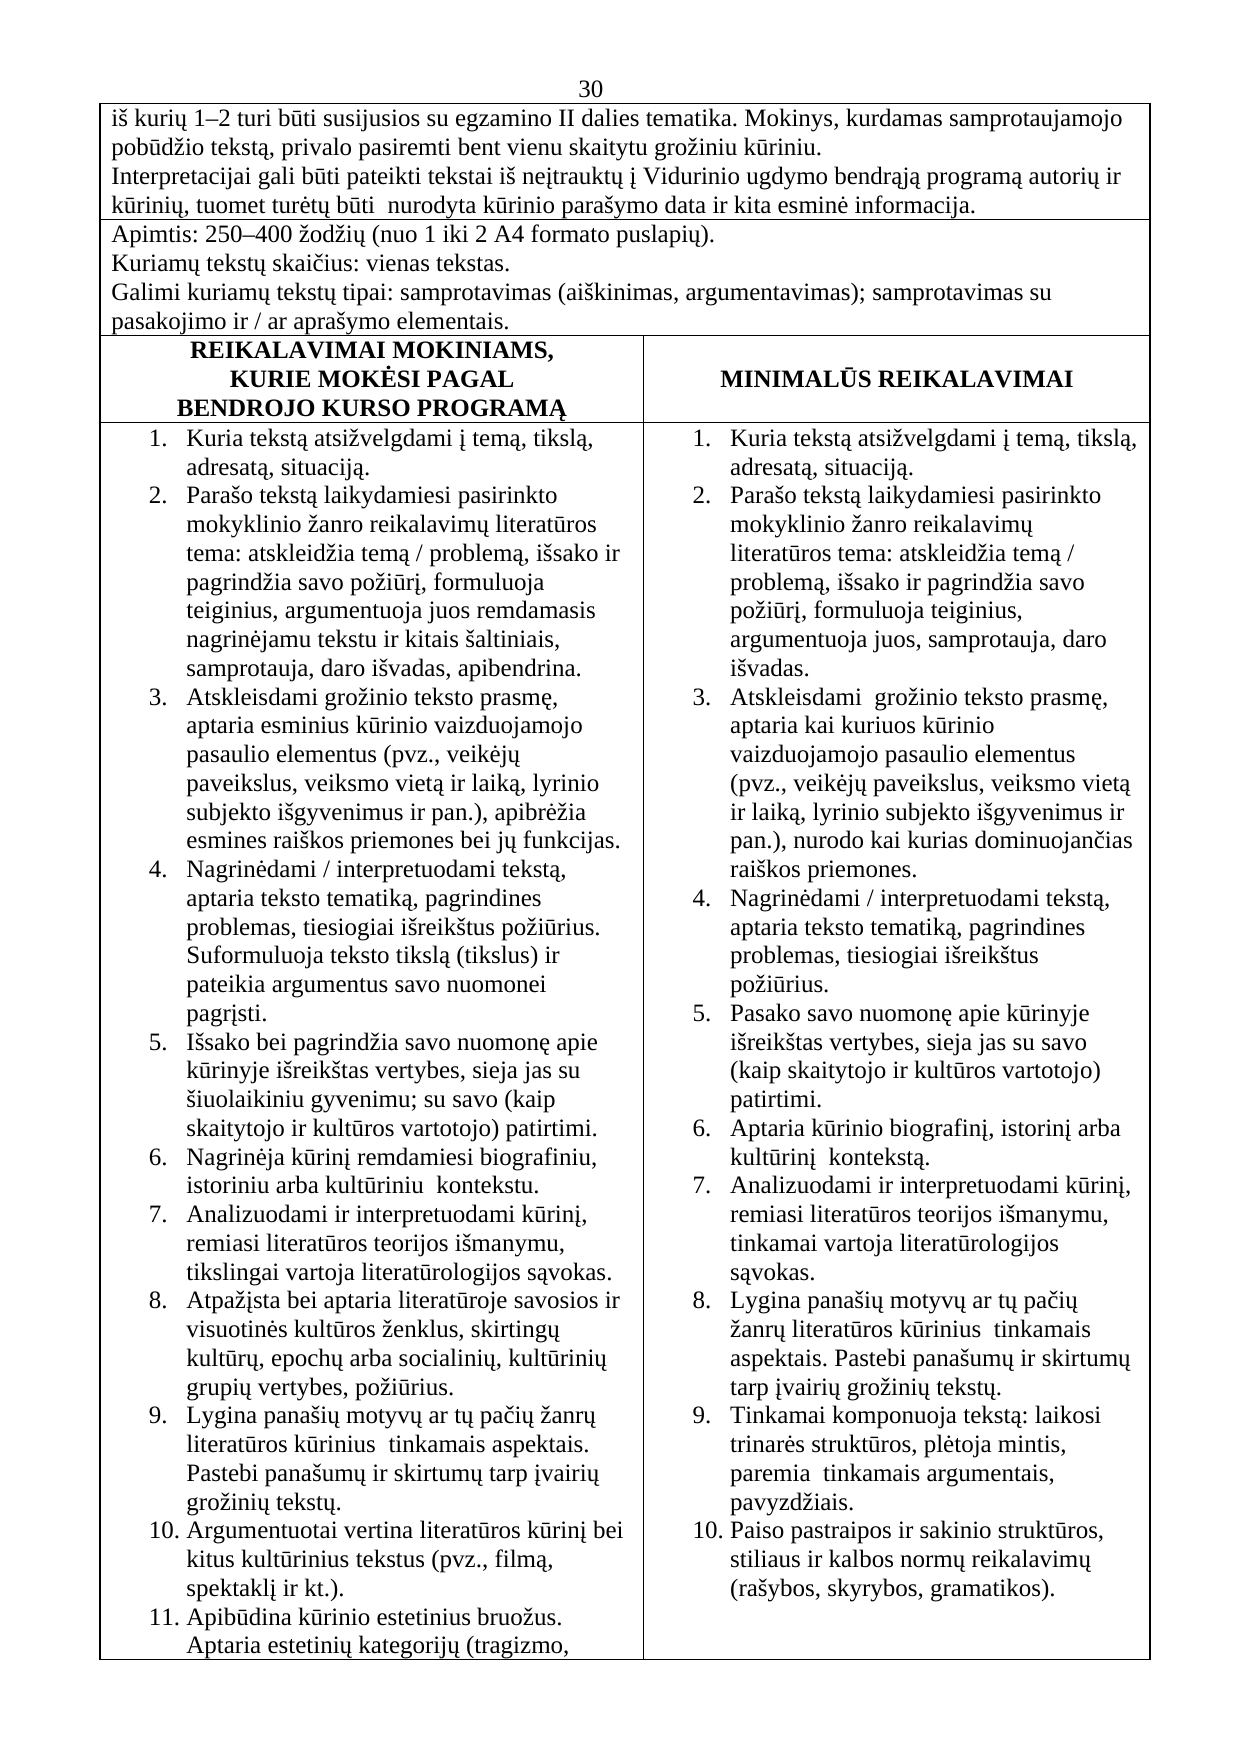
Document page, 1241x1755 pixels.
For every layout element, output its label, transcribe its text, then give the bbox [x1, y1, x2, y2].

table_cell REIKALAVIMAI mokinIams, kurie mokėsi pagal bendrojo kurso programą [101, 336, 643, 422]
table_cell 1. Kuria tekstą atsižvelgdami į temą, tikslą, adresatą, situaciją. 2. Parašo tekstą laikydamiesi pasirinkto mokyklinio žanro reikalavimų literatūros tema: atskleidžia temą / problemą, išsako ir pagrindžia savo požiūrį, formuluoja teiginius, argumentuoja juos, samprotauja, daro išvadas. 3. Atskleisdami grožinio teksto prasmę, aptaria kai kuriuos kūrinio vaizduojamojo pasaulio elementus (pvz., veikėjų paveikslus, veiksmo vietą ir laiką, lyrinio subjekto išgyvenimus ir pan.), nurodo kai kurias dominuojančias raiškos priemones. 4. Nagrinėdami / interpretuodami tekstą, aptaria teksto tematiką, pagrindines problemas, tiesiogiai išreikštus požiūrius. 5. Pasako savo nuomonę apie kūrinyje išreikštas vertybes, sieja jas su savo (kaip skaitytojo ir kultūros vartotojo) patirtimi. 6. Aptaria kūrinio biografinį, istorinį arba kultūrinį kontekstą. 7. Analizuodami ir interpretuodami kūrinį, remiasi literatūros teorijos išmanymu, tinkamai vartoja literatūrologijos sąvokas. 8. Lygina panašių motyvų ar tų pačių žanrų literatūros kūrinius tinkamais aspektais. Pastebi panašumų ir skirtumų tarp įvairių grožinių tekstų. 9. Tinkamai komponuoja tekstą: laikosi trinarės struktūros, plėtoja mintis, paremia tinkamais argumentais, pavyzdžiais. 10. Paiso pastraipos ir sakinio struktūros, stiliaus ir kalbos normų reikalavimų (rašybos, skyrybos, gramatikos). [644, 423, 1149, 1659]
table_cell MINIMALŪS REIKALAVIMAI [644, 336, 1149, 422]
table_cell Apimtis: 250–400 žodžių (nuo 1 iki 2 A4 formato puslapių). Kuriamų tekstų skaičius: vienas tekstas. Galimi kuriamų tekstų tipai: samprotavimas (aiškinimas, argumentavimas); samprotavimas su pasakojimo ir / ar aprašymo elementais. [101, 220, 1149, 334]
table_cell 1. Kuria tekstą atsižvelgdami į temą, tikslą, adresatą, situaciją. 2. Parašo tekstą laikydamiesi pasirinkto mokyklinio žanro reikalavimų literatūros tema: atskleidžia temą / problemą, išsako ir pagrindžia savo požiūrį, formuluoja teiginius, argumentuoja juos remdamasis nagrinėjamu tekstu ir kitais šaltiniais, samprotauja, daro išvadas, apibendrina. 3. Atskleisdami grožinio teksto prasmę, aptaria esminius kūrinio vaizduojamojo pasaulio elementus (pvz., veikėjų paveikslus, veiksmo vietą ir laiką, lyrinio subjekto išgyvenimus ir pan.), apibrėžia esmines raiškos priemones bei jų funkcijas. 4. Nagrinėdami / interpretuodami tekstą, aptaria teksto tematiką, pagrindines problemas, tiesiogiai išreikštus požiūrius. Suformuluoja teksto tikslą (tikslus) ir pateikia argumentus savo nuomonei pagrįsti. 5. Išsako bei pagrindžia savo nuomonę apie kūrinyje išreikštas vertybes, sieja jas su šiuolaikiniu gyvenimu; su savo (kaip skaitytojo ir kultūros vartotojo) patirtimi. 6. Nagrinėja kūrinį remdamiesi biografiniu, istoriniu arba kultūriniu kontekstu. 7. Analizuodami ir interpretuodami kūrinį, remiasi literatūros teorijos išmanymu, tikslingai vartoja literatūrologijos sąvokas. 8. Atpažįsta bei aptaria literatūroje savosios ir visuotinės kultūros ženklus, skirtingų kultūrų, epochų arba socialinių, kultūrinių grupių vertybes, požiūrius. 9. Lygina panašių motyvų ar tų pačių žanrų literatūros kūrinius tinkamais aspektais. Pastebi panašumų ir skirtumų tarp įvairių grožinių tekstų. 10. Argumentuotai vertina literatūros kūrinį bei kitus kultūrinius tekstus (pvz., filmą, spektaklį ir kt.). 11. Apibūdina kūrinio estetinius bruožus. Aptaria estetinių kategorijų (tragizmo, [101, 423, 643, 1659]
table_header iš kurių 1–2 turi būti susijusios su egzamino II dalies tematika. Mokinys, kurdamas samprotaujamojo pobūdžio tekstą, privalo pasiremti bent vienu skaitytu grožiniu kūriniu. Interpretacijai gali būti pateikti tekstai iš neįtrauktų į Vidurinio ugdymo bendrąją programą autorių ir kūrinių, tuomet turėtų būti nurodyta kūrinio parašymo data ir kita esminė informacija. [101, 104, 1149, 218]
